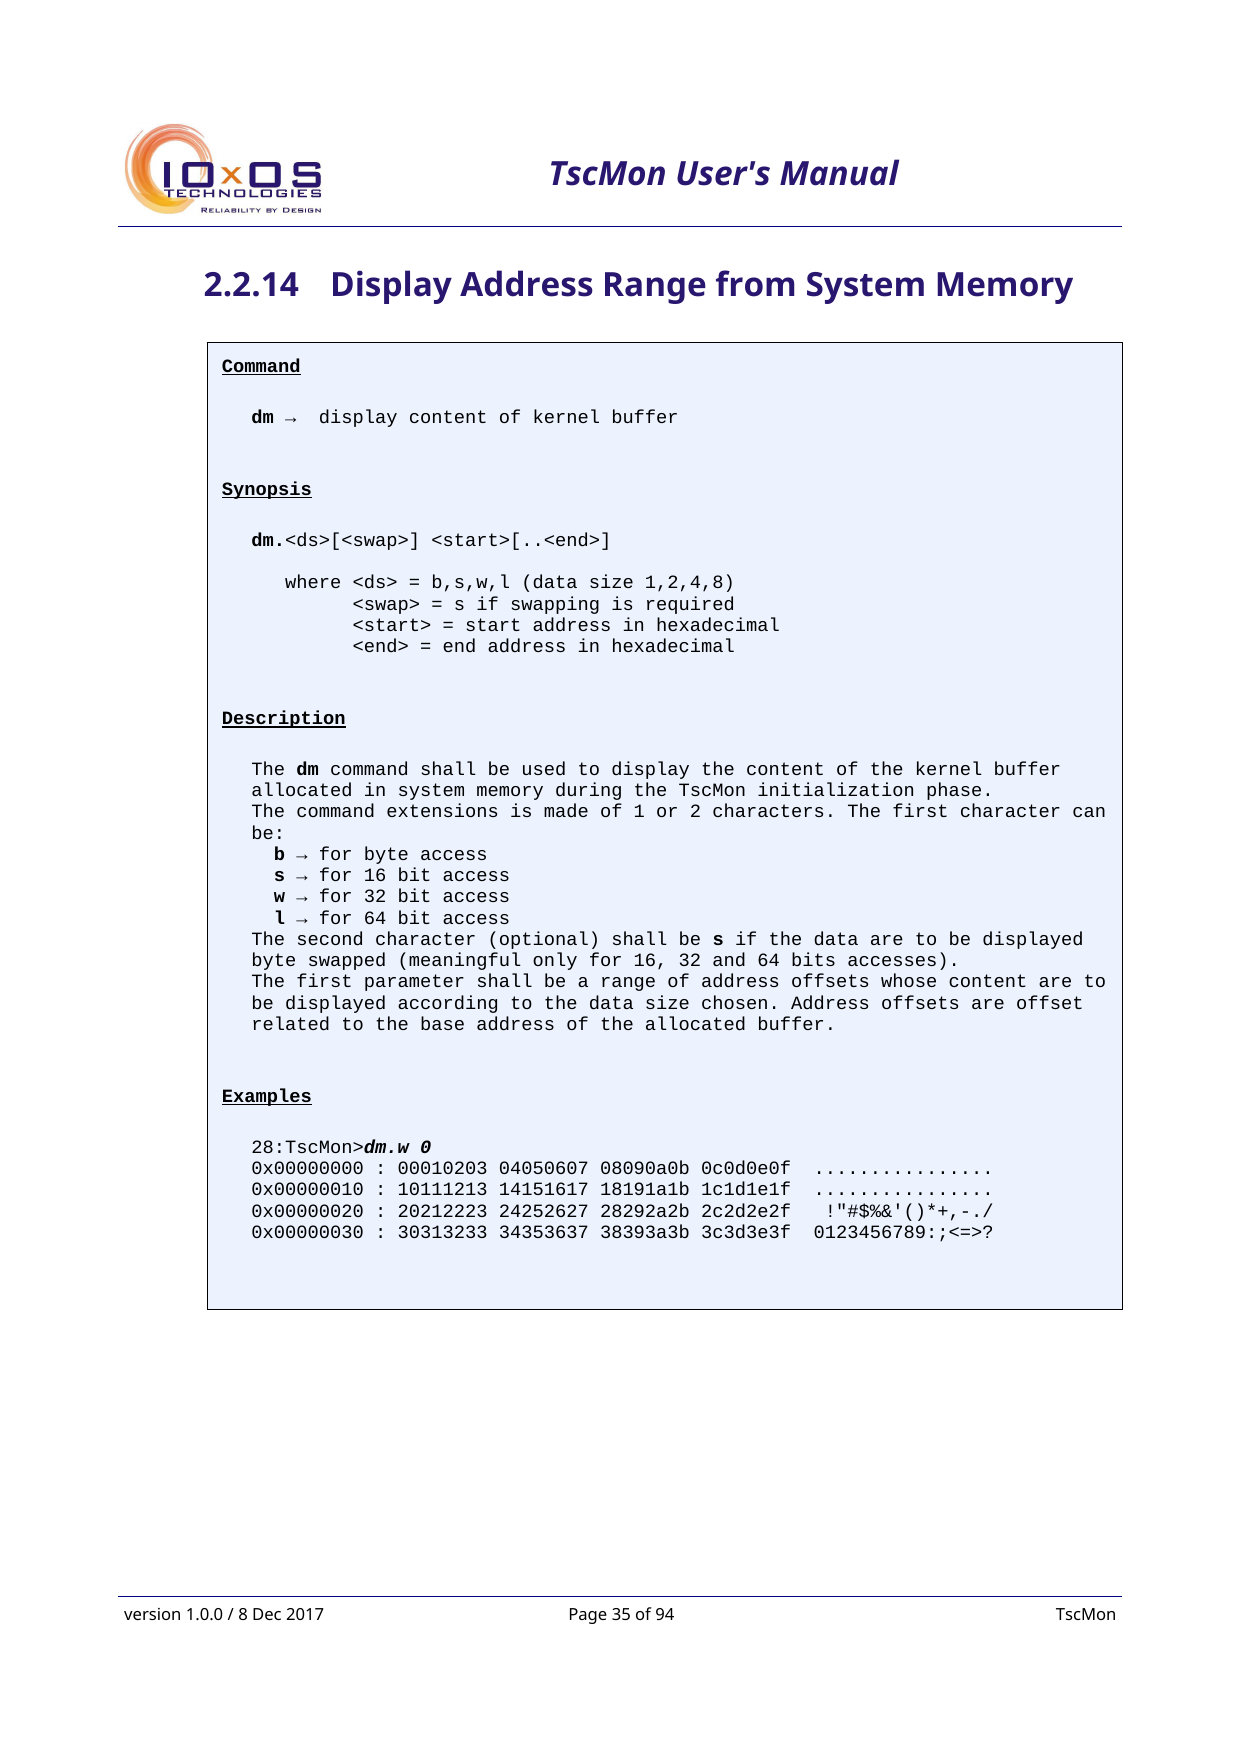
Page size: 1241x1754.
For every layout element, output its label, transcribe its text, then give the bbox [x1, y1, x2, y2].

text l → for 64 bit access [208, 908, 1122, 930]
text 0x00000010 : 10111213 14151617 18191a1b 1c1d1e1f ................ [208, 1180, 1122, 1201]
text dm.<ds>[<swap>] <start>[..<end>] [208, 516, 1122, 552]
text s → for 16 bit access [208, 866, 1122, 887]
text 0x00000020 : 20212223 24252627 28292a2b 2c2d2e2f !"#$%&'()*+,-./ [208, 1201, 1122, 1223]
text The second character (optional) shall be s if the data are to be displayed byte swapped (meaningful only for 16, 32 and 64 bits accesses). [208, 930, 1122, 972]
subtitle Synopsis [208, 465, 1122, 516]
subtitle Examples [208, 1072, 1122, 1123]
picture [123, 123, 323, 217]
text 0x00000000 : 00010203 04050607 08090a0b 0c0d0e0f ................ [208, 1159, 1122, 1180]
text where <ds> = b,s,w,l (data size 1,2,4,8) [208, 573, 1122, 594]
text <swap> = s if swapping is required [208, 594, 1122, 616]
text dm → display content of kernel buffer [208, 393, 1122, 429]
text The command extensions is made of 1 or 2 characters. The first character can be: [208, 802, 1122, 845]
text 28:TscMon>dm.w 0 [208, 1123, 1122, 1159]
text The first parameter shall be a range of address offsets whose content are to be displayed according to the data size chosen. Address offsets are offset related to the base address of the allocated buffer. [208, 972, 1122, 1036]
text Command [208, 343, 1122, 393]
subtitle Display Address Range from System Memory [195, 261, 1122, 306]
text 0x00000030 : 30313233 34353637 38393a3b 3c3d3e3f 0123456789:;<=>? [208, 1223, 1122, 1259]
text b → for byte access [208, 845, 1122, 866]
text <end> = end address in hexadecimal [208, 637, 1122, 658]
subtitle Description [208, 694, 1122, 745]
text w → for 32 bit access [208, 887, 1122, 908]
text The dm command shall be used to display the content of the kernel buffer allocated in system memory during the TscMon initialization phase. [208, 745, 1122, 802]
text <start> = start address in hexadecimal [208, 616, 1122, 637]
